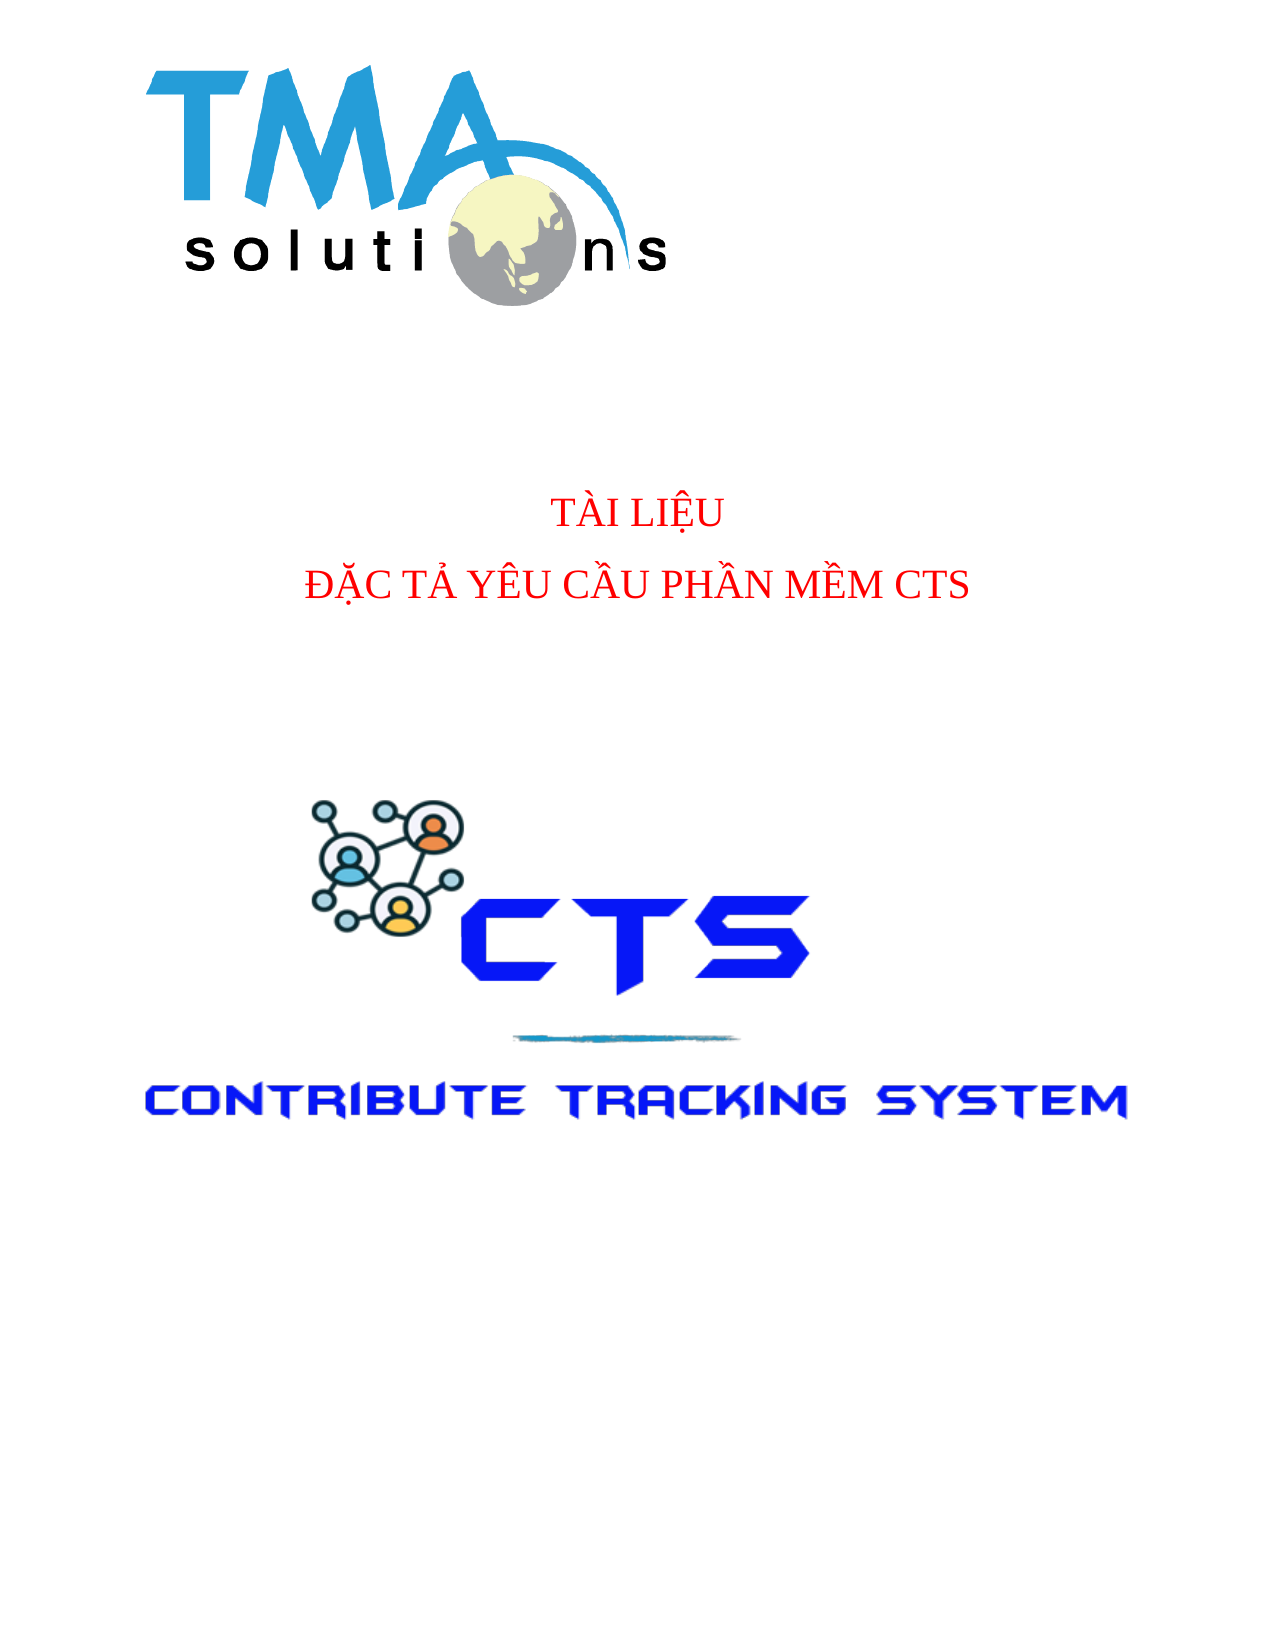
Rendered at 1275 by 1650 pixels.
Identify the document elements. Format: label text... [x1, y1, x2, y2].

text ĐẶC TẢ YÊU CẦU PHẦN MỀM CTS [118, 560, 1157, 608]
text TÀI LIỆU [118, 488, 1157, 536]
picture [146, 65, 666, 306]
picture [118, 725, 1157, 1246]
